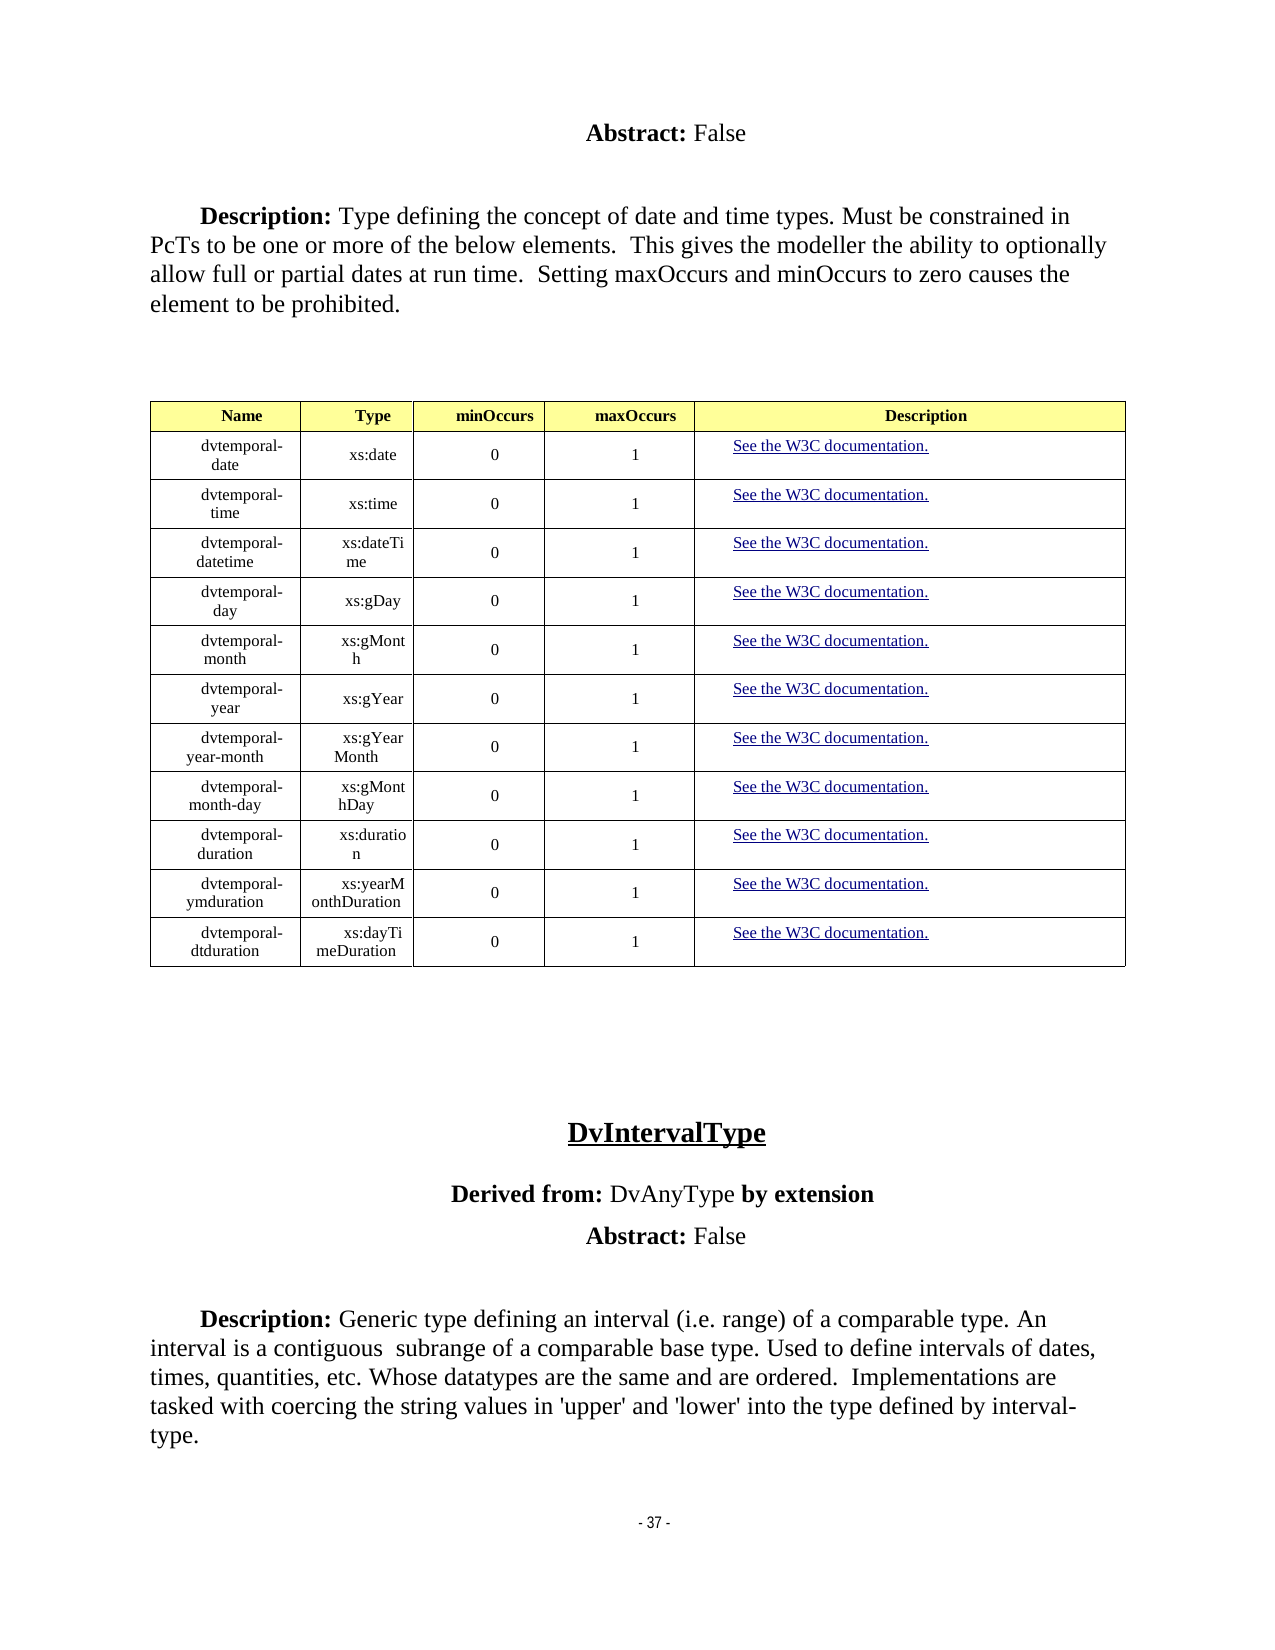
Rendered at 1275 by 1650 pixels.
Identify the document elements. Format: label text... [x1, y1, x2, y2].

table_cell xs:dateTime [301, 529, 412, 577]
table_cell See the W3C documentation. [695, 578, 1125, 625]
table_cell 0 [414, 529, 544, 577]
table_cell See the W3C documentation. [695, 918, 1125, 966]
table_cell dvtemporal-duration [151, 821, 300, 869]
table_cell See the W3C documentation. [695, 480, 1125, 528]
text Abstract: False [150, 118, 1125, 147]
table_cell dvtemporal-year-month [151, 724, 300, 771]
table_cell xs:date [301, 432, 412, 479]
table_header maxOccurs [545, 402, 694, 431]
table_cell 1 [545, 724, 694, 771]
text Description: Type defining the concept of date and time types. Must be constrained in PcTs to be one or more of the below elements. This gives the modeller the ability to optionally allow full or partial dates at run time. Setting maxOccurs and minOccurs to zero causes the element to be prohibited. [150, 201, 1125, 347]
table_cell dvtemporal-day [151, 578, 300, 625]
table_cell xs:time [301, 480, 412, 528]
table_cell 0 [414, 724, 544, 771]
table_cell 0 [414, 626, 544, 674]
table_header Description [695, 402, 1125, 431]
text Description: Generic type defining an interval (i.e. range) of a comparable type. An interval is a contiguous subrange of a comparable base type. Used to define intervals of dates, times, quantities, etc. Whose datatypes are the same and are ordered. Implementations are tasked with coercing the string values in 'upper' and 'lower' into the type defined by interval-type. [150, 1304, 1125, 1478]
table_cell 0 [414, 675, 544, 723]
table_cell dvtemporal-date [151, 432, 300, 479]
table_cell See the W3C documentation. [695, 821, 1125, 869]
table_cell 1 [545, 918, 694, 966]
table_cell See the W3C documentation. [695, 772, 1125, 820]
text Derived from: DvAnyType by extension [150, 1179, 1125, 1208]
table_cell 0 [414, 772, 544, 820]
table_cell xs:gDay [301, 578, 412, 625]
table_cell 0 [414, 918, 544, 966]
table_cell dvtemporal-time [151, 480, 300, 528]
table_cell 0 [414, 870, 544, 917]
table_cell dvtemporal-dtduration [151, 918, 300, 966]
table_cell 1 [545, 529, 694, 577]
table_header Type [301, 402, 412, 431]
table_cell 0 [414, 480, 544, 528]
table_cell dvtemporal-year [151, 675, 300, 723]
table_cell See the W3C documentation. [695, 529, 1125, 577]
table_cell xs:gYearMonth [301, 724, 412, 771]
table_cell 1 [545, 432, 694, 479]
table_cell dvtemporal-month-day [151, 772, 300, 820]
table_cell 1 [545, 480, 694, 528]
table_cell 1 [545, 772, 694, 820]
table_cell See the W3C documentation. [695, 432, 1125, 479]
table_cell 1 [545, 870, 694, 917]
table_header minOccurs [414, 402, 544, 431]
table_cell 1 [545, 626, 694, 674]
table_cell xs:gMonth [301, 626, 412, 674]
table_cell 1 [545, 675, 694, 723]
table_cell See the W3C documentation. [695, 870, 1125, 917]
table_cell 0 [414, 821, 544, 869]
table_cell 0 [414, 578, 544, 625]
table_cell See the W3C documentation. [695, 724, 1125, 771]
table_cell xs:dayTimeDuration [301, 918, 412, 966]
table_cell See the W3C documentation. [695, 626, 1125, 674]
text Abstract: False [150, 1221, 1125, 1250]
table_cell xs:gMonthDay [301, 772, 412, 820]
table_cell dvtemporal-ymduration [151, 870, 300, 917]
table_cell 0 [414, 432, 544, 479]
text DvIntervalType [150, 1115, 1125, 1149]
table_cell dvtemporal-datetime [151, 529, 300, 577]
table_cell See the W3C documentation. [695, 675, 1125, 723]
table_cell dvtemporal-month [151, 626, 300, 674]
table_cell xs:yearMonthDuration [301, 870, 412, 917]
table_cell xs:gYear [301, 675, 412, 723]
table_cell xs:duration [301, 821, 412, 869]
table_header Name [151, 402, 300, 431]
table_cell 1 [545, 578, 694, 625]
table_cell 1 [545, 821, 694, 869]
